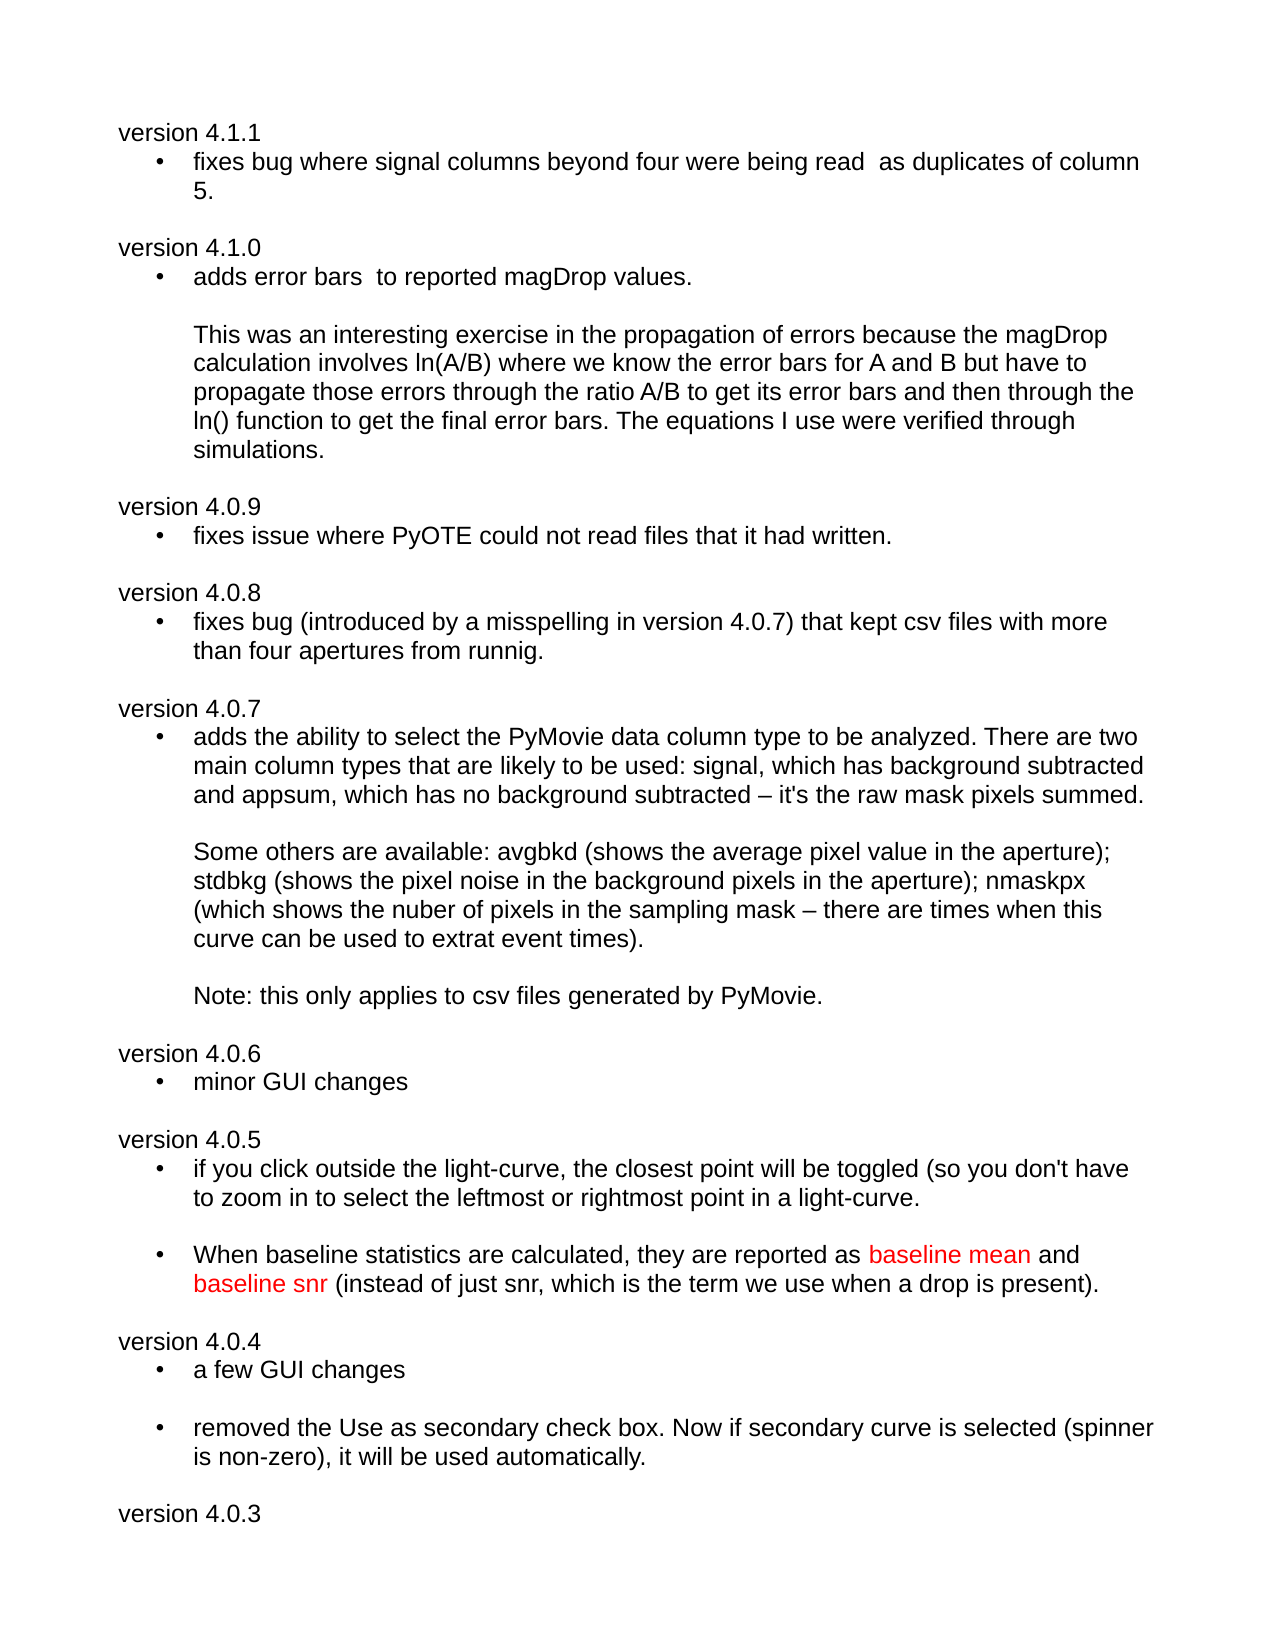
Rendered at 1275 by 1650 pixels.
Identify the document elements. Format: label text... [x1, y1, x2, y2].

list a few GUI changes [156, 1355, 1157, 1413]
list fixes bug where signal columns beyond four were being read as duplicates of column 5. [156, 147, 1157, 233]
list fixes bug (introduced by a misspelling in version 4.0.7) that kept csv files with more than four apertures from runnig. [156, 607, 1157, 693]
text version 4.1.0 [118, 233, 1157, 262]
text version 4.0.5 [118, 1125, 1157, 1154]
text version 4.0.7 [118, 693, 1157, 722]
list minor GUI changes [156, 1067, 1157, 1125]
list When baseline statistics are calculated, they are reported as baseline mean and baseline snr (instead of just snr, which is the term we use when a drop is present). [156, 1240, 1157, 1326]
text version 4.0.6 [118, 1039, 1157, 1067]
text version 4.1.1 [118, 118, 1157, 147]
list adds error bars to reported magDrop values. This was an interesting exercise in the propagation of errors because the magDrop calculation involves ln(A/B) where we know the error bars for A and B but have to propagate those errors through the ratio A/B to get its error bars and then through the ln() function to get the final error bars. The equations I use were verified through simulations. [156, 262, 1157, 492]
list removed the Use as secondary check box. Now if secondary curve is selected (spinner is non-zero), it will be used automatically. [156, 1413, 1157, 1499]
list fixes issue where PyOTE could not read files that it had written. [156, 521, 1157, 578]
list if you click outside the light-curve, the closest point will be toggled (so you don't have to zoom in to select the leftmost or rightmost point in a light-curve. [156, 1154, 1157, 1240]
text version 4.0.3 [118, 1499, 1157, 1528]
text version 4.0.9 [118, 492, 1157, 521]
text version 4.0.8 [118, 578, 1157, 607]
text version 4.0.4 [118, 1326, 1157, 1355]
list adds the ability to select the PyMovie data column type to be analyzed. There are two main column types that are likely to be used: signal, which has background subtracted and appsum, which has no background subtracted – it's the raw mask pixels summed. Some others are available: avgbkd (shows the average pixel value in the aperture); stdbkg (shows the pixel noise in the background pixels in the aperture); nmaskpx (which shows the nuber of pixels in the sampling mask – there are times when this curve can be used to extrat event times). Note: this only applies to csv files generated by PyMovie. [156, 722, 1157, 1039]
